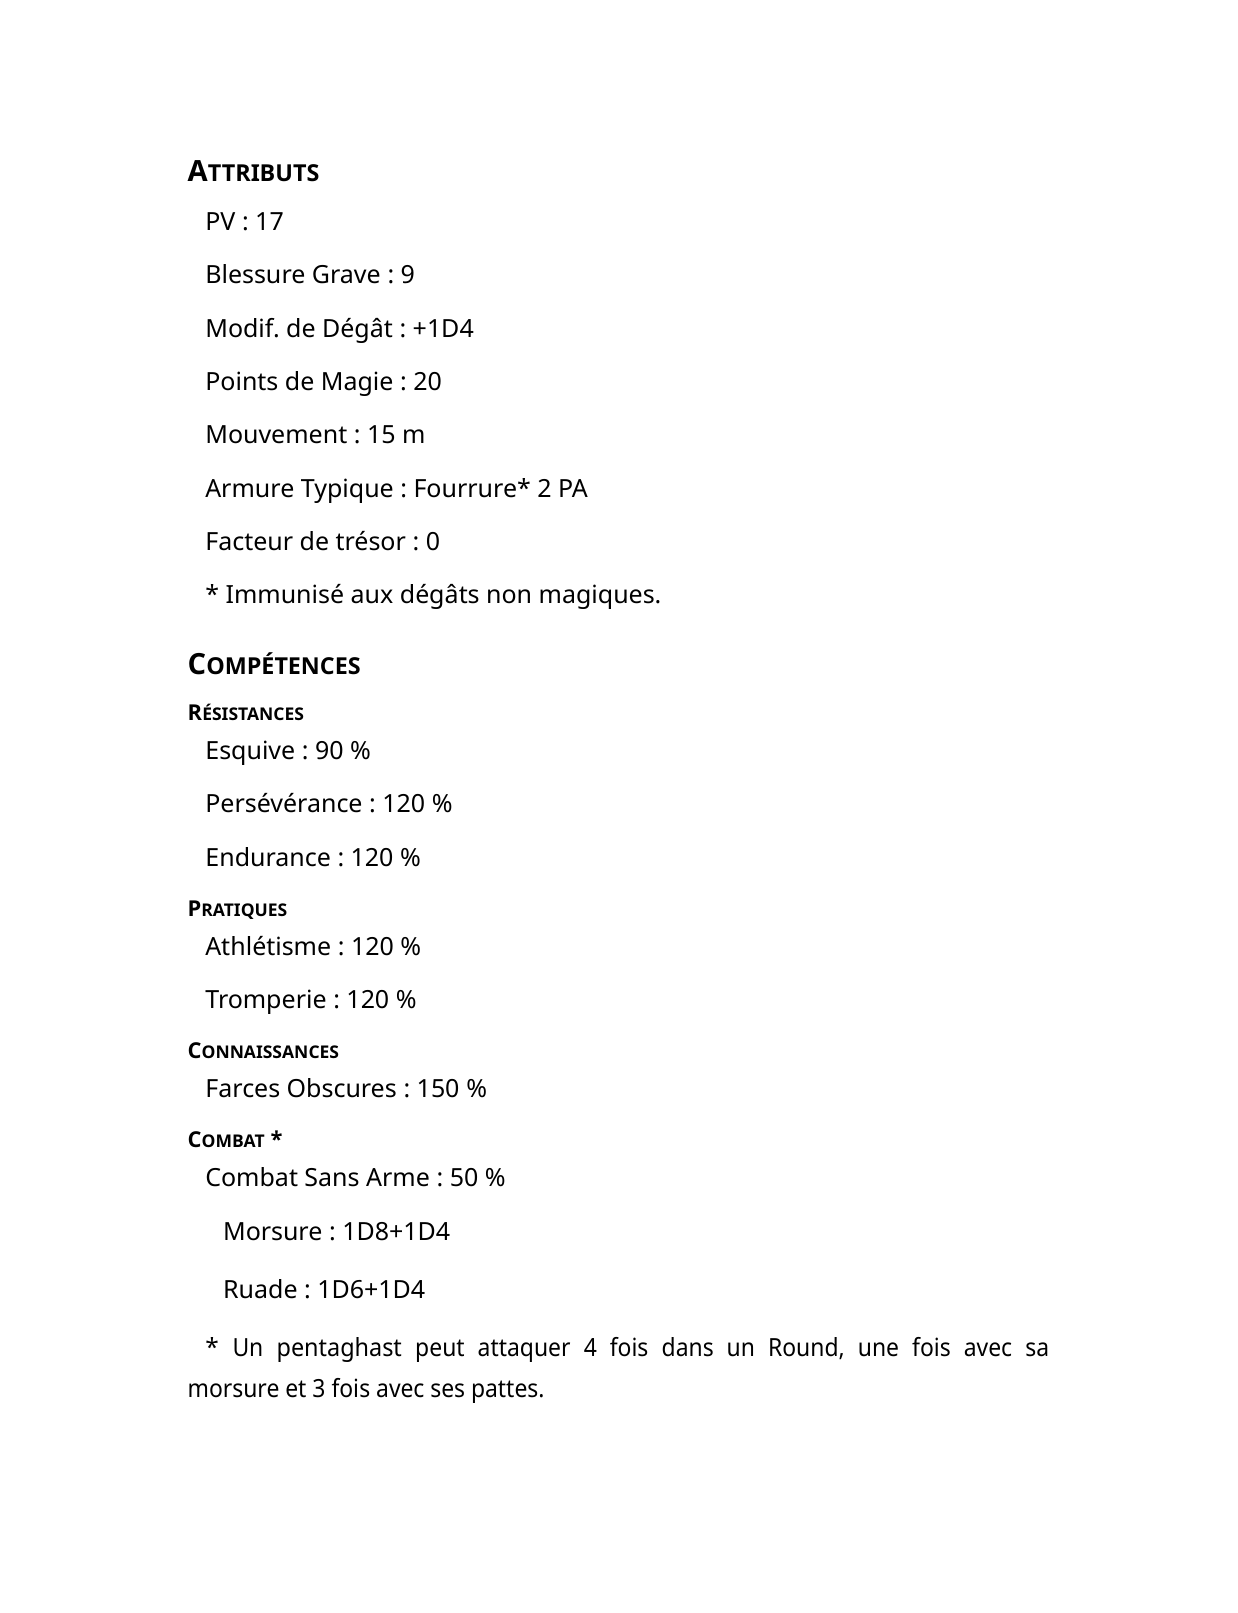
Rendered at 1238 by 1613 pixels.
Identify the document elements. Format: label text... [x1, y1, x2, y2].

text Combat Sans Arme : 50 % [187, 1160, 1050, 1194]
list Ruade : 1D6+1D4 [223, 1271, 1050, 1305]
text Compétences [187, 643, 1050, 683]
text * Un pentaghast peut attaquer 4 fois dans un Round, une fois avec sa morsure et 3 fois avec ses pattes. [187, 1329, 1050, 1404]
text Athlétisme : 120 % [187, 928, 1050, 962]
text Facteur de trésor : 0 [187, 524, 1050, 558]
text Persévérance : 120 % [187, 786, 1050, 820]
text Modif. de Dégât : +1D4 [187, 311, 1050, 344]
text Combat * [187, 1124, 1050, 1154]
text PV : 17 [187, 204, 1050, 238]
text Blessure Grave : 9 [187, 257, 1050, 291]
text Farces Obscures : 150 % [187, 1071, 1050, 1105]
text Résistances [187, 697, 1050, 727]
text Pratiques [187, 893, 1050, 922]
text Tromperie : 120 % [187, 982, 1050, 1016]
text Armure Typique : Fourrure* 2 PA [187, 471, 1050, 504]
text * Immunisé aux dégâts non magiques. [187, 577, 1050, 611]
text Points de Magie : 20 [187, 364, 1050, 398]
text Endurance : 120 % [187, 839, 1050, 873]
text Attributs [187, 150, 1050, 190]
list Morsure : 1D8+1D4 [223, 1213, 1050, 1247]
text Esquive : 90 % [187, 733, 1050, 767]
text Mouvement : 15 m [187, 417, 1050, 451]
text Connaissances [187, 1035, 1050, 1065]
